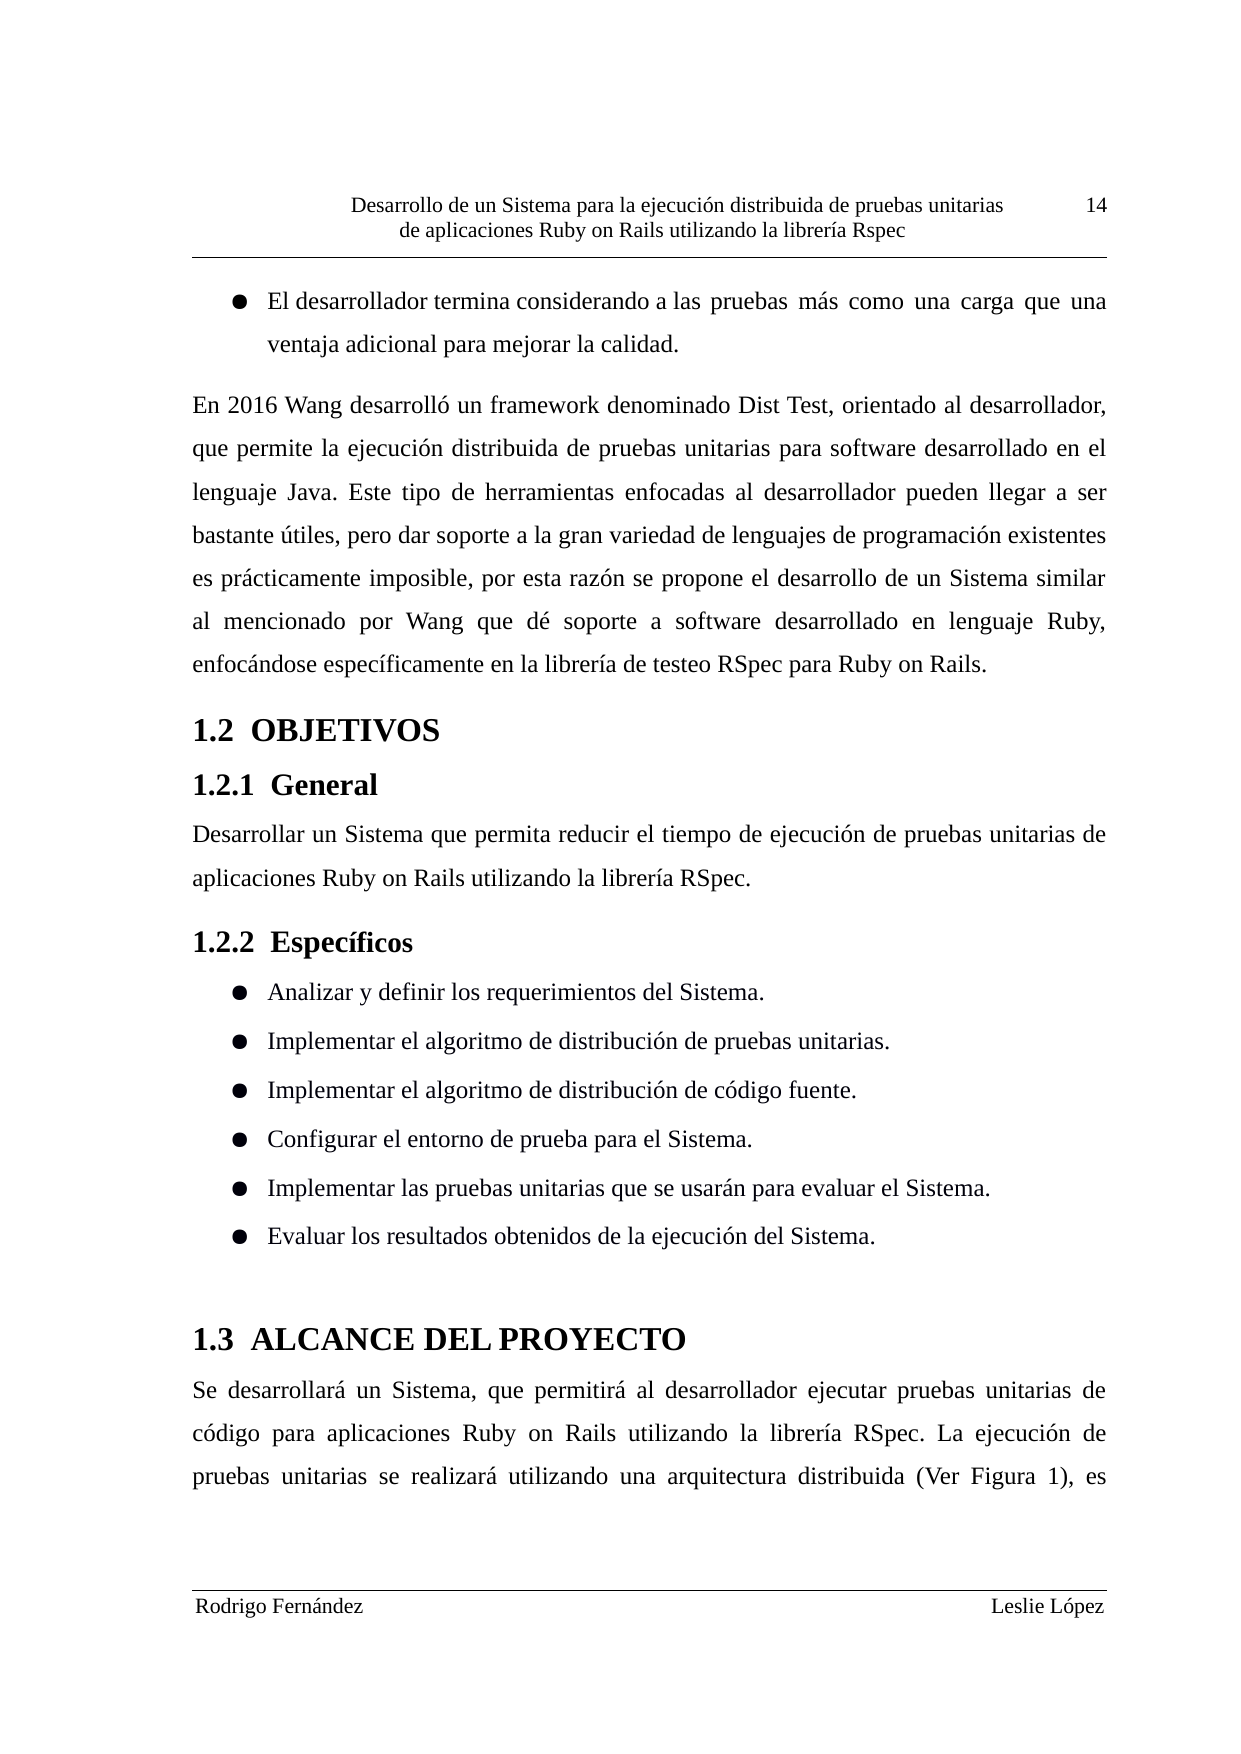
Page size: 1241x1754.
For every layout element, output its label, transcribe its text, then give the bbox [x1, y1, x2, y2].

subtitle Alcance del Proyecto [192, 1319, 1107, 1357]
list Analizar y definir los requerimientos del Sistema. [229, 977, 1107, 1006]
list El desarrollador termina considerando a las pruebas más como una carga que una ventaja adicional para mejorar la calidad. [229, 286, 1107, 358]
list Implementar las pruebas unitarias que se usarán para evaluar el Sistema. [229, 1173, 1107, 1201]
subtitle OBJETIVOS [192, 710, 1107, 748]
subtitle Específicos [192, 923, 1107, 959]
text Desarrollar un Sistema que permita reducir el tiempo de ejecución de pruebas unitarias de aplicaciones Ruby on Rails utilizando la librería RSpec. [192, 819, 1107, 891]
list Implementar el algoritmo de distribución de pruebas unitarias. [229, 1026, 1107, 1055]
list Implementar el algoritmo de distribución de código fuente. [229, 1075, 1107, 1104]
list Configurar el entorno de prueba para el Sistema. [229, 1124, 1107, 1152]
list Evaluar los resultados obtenidos de la ejecución del Sistema. [229, 1221, 1107, 1250]
subtitle General [192, 766, 1107, 802]
text En 2016 Wang desarrolló un framework denominado Dist Test, orientado al desarrollador, que permite la ejecución distribuida de pruebas unitarias para software desarrollado en el lenguaje Java. Este tipo de herramientas enfocadas al desarrollador pueden llegar a ser bastante útiles, pero dar soporte a la gran variedad de lenguajes de programación existentes es prácticamente imposible, por esta razón se propone el desarrollo de un Sistema similar al mencionado por Wang que dé soporte a software desarrollado en lenguaje Ruby, enfocándose específicamente en la librería de testeo RSpec para Ruby on Rails. [192, 390, 1107, 678]
text Se desarrollará un Sistema, que permitirá al desarrollador ejecutar pruebas unitarias de código para aplicaciones Ruby on Rails utilizando la librería RSpec. La ejecución de pruebas unitarias se realizará utilizando una arquitectura distribuida (Ver Figura 1), es [192, 1375, 1107, 1490]
